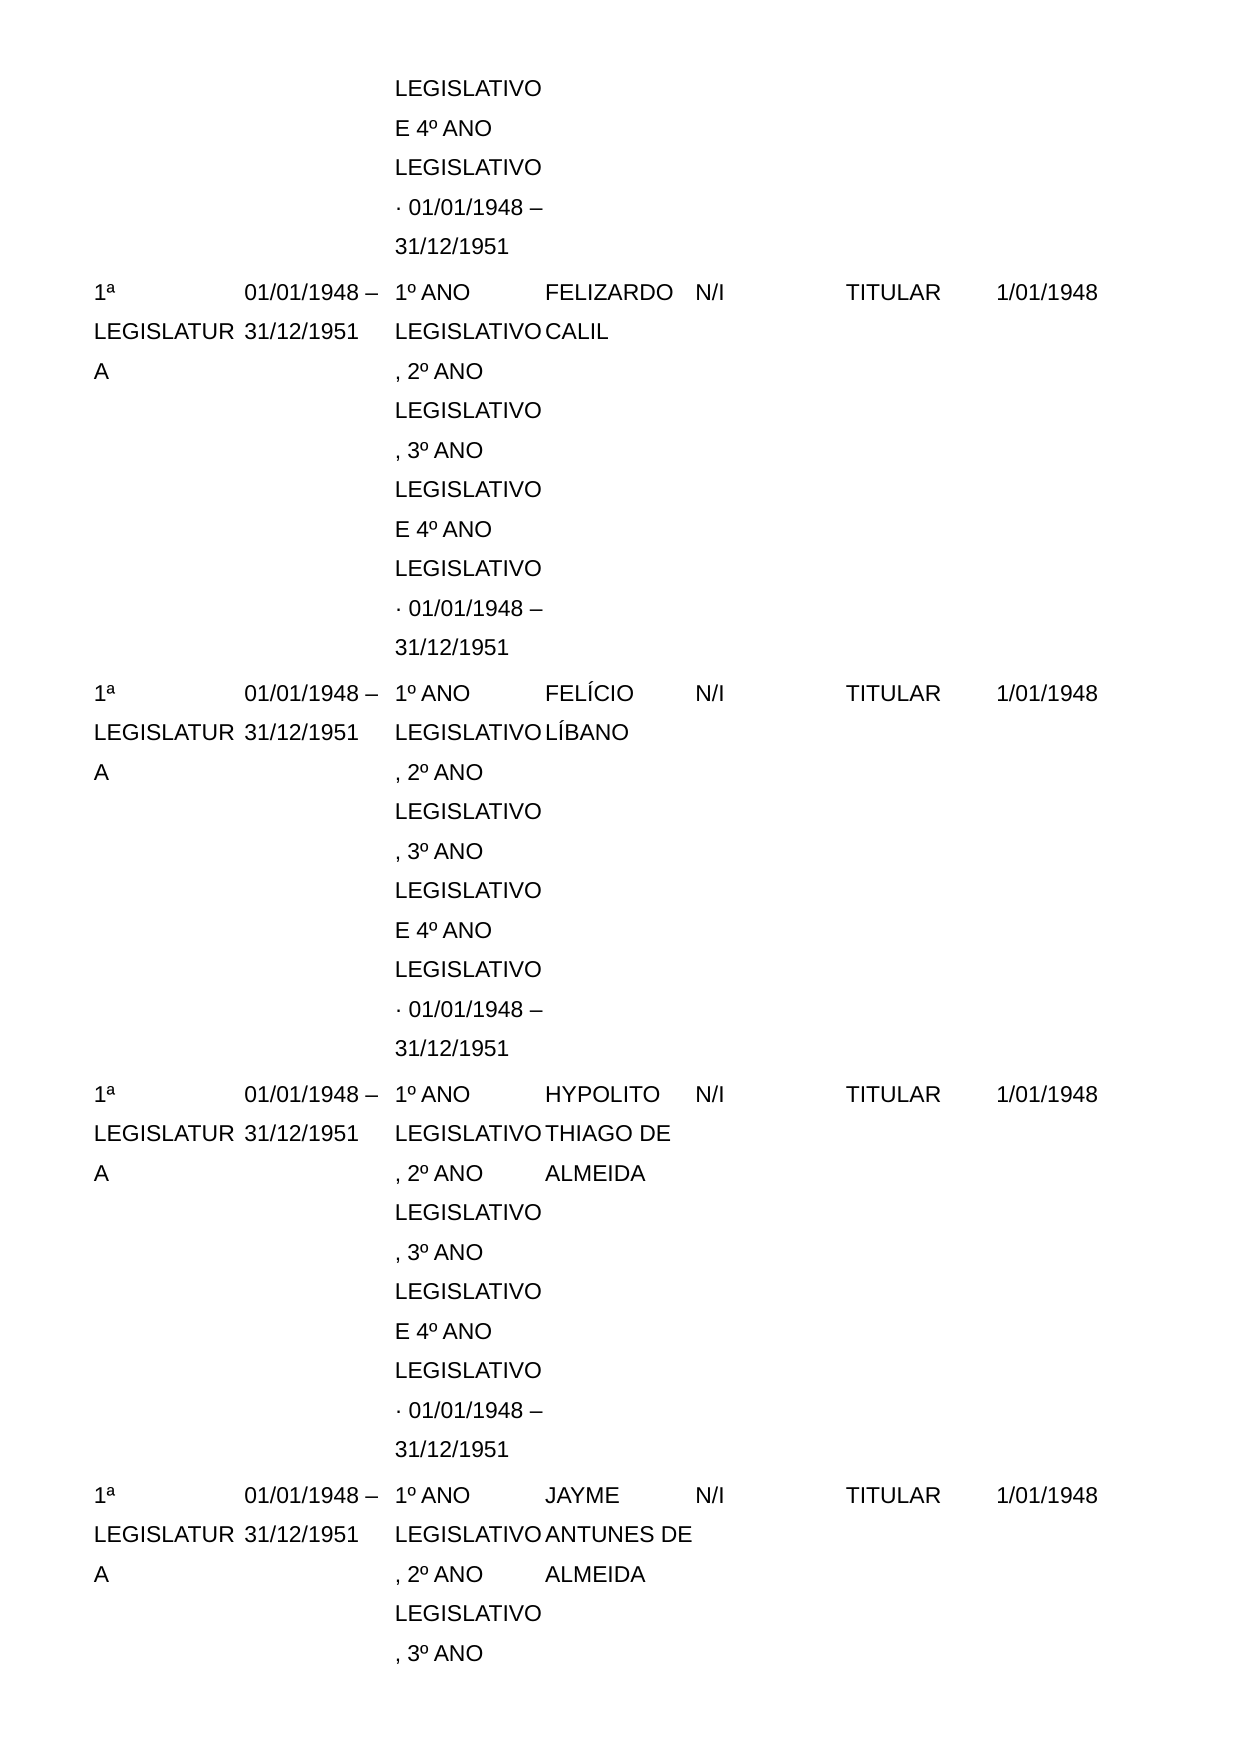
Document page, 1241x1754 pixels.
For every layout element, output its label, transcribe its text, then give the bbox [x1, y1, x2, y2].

table_cell HYPOLITO THIAGO DE ALMEIDA [545, 1081, 695, 1482]
table_cell TITULAR [846, 1482, 996, 1666]
table_cell 1ª LEGISLATURA [94, 680, 244, 1081]
table_cell FELÍCIO LÍBANO [545, 680, 695, 1081]
table_cell [695, 75, 846, 279]
table_cell TITULAR [846, 279, 996, 680]
table_cell N/I [695, 680, 846, 1081]
table_cell 01/01/1948 – 31/12/1951 [244, 680, 394, 1081]
table_cell 01/01/1948 – 31/12/1951 [244, 279, 394, 680]
table_cell N/I [695, 1482, 846, 1666]
table_cell FELIZARDO CALIL [545, 279, 695, 680]
table_cell 1º ANO LEGISLATIVO, 2º ANO LEGISLATIVO, 3º ANO [395, 1482, 545, 1666]
table_cell N/I [695, 279, 846, 680]
table_cell 1ª LEGISLATURA [94, 1081, 244, 1482]
table_cell TITULAR [846, 680, 996, 1081]
table_cell [244, 75, 394, 279]
table_cell 1º ANO LEGISLATIVO, 2º ANO LEGISLATIVO, 3º ANO LEGISLATIVO E 4º ANO LEGISLATIVO · 01/01/1948 – 31/12/1951 [395, 279, 545, 680]
table_cell 1º ANO LEGISLATIVO, 2º ANO LEGISLATIVO, 3º ANO LEGISLATIVO E 4º ANO LEGISLATIVO · 01/01/1948 – 31/12/1951 [395, 680, 545, 1081]
table_cell TITULAR [846, 1081, 996, 1482]
table_cell [846, 75, 996, 279]
table_cell 01/01/1948 – 31/12/1951 [244, 1482, 394, 1666]
table_cell 1/01/1948 [996, 1081, 1146, 1482]
table_cell [94, 75, 244, 279]
table_cell 1ª LEGISLATURA [94, 1482, 244, 1666]
table_cell [545, 75, 695, 279]
table_cell LEGISLATIVO E 4º ANO LEGISLATIVO · 01/01/1948 – 31/12/1951 [395, 75, 545, 279]
table_cell 1/01/1948 [996, 1482, 1146, 1666]
table_cell 1/01/1948 [996, 680, 1146, 1081]
table_cell 01/01/1948 – 31/12/1951 [244, 1081, 394, 1482]
table_cell 1º ANO LEGISLATIVO, 2º ANO LEGISLATIVO, 3º ANO LEGISLATIVO E 4º ANO LEGISLATIVO · 01/01/1948 – 31/12/1951 [395, 1081, 545, 1482]
table_cell [996, 75, 1146, 279]
table_cell JAYME ANTUNES DE ALMEIDA [545, 1482, 695, 1666]
table_cell N/I [695, 1081, 846, 1482]
table_cell 1/01/1948 [996, 279, 1146, 680]
table_cell 1ª LEGISLATURA [94, 279, 244, 680]
